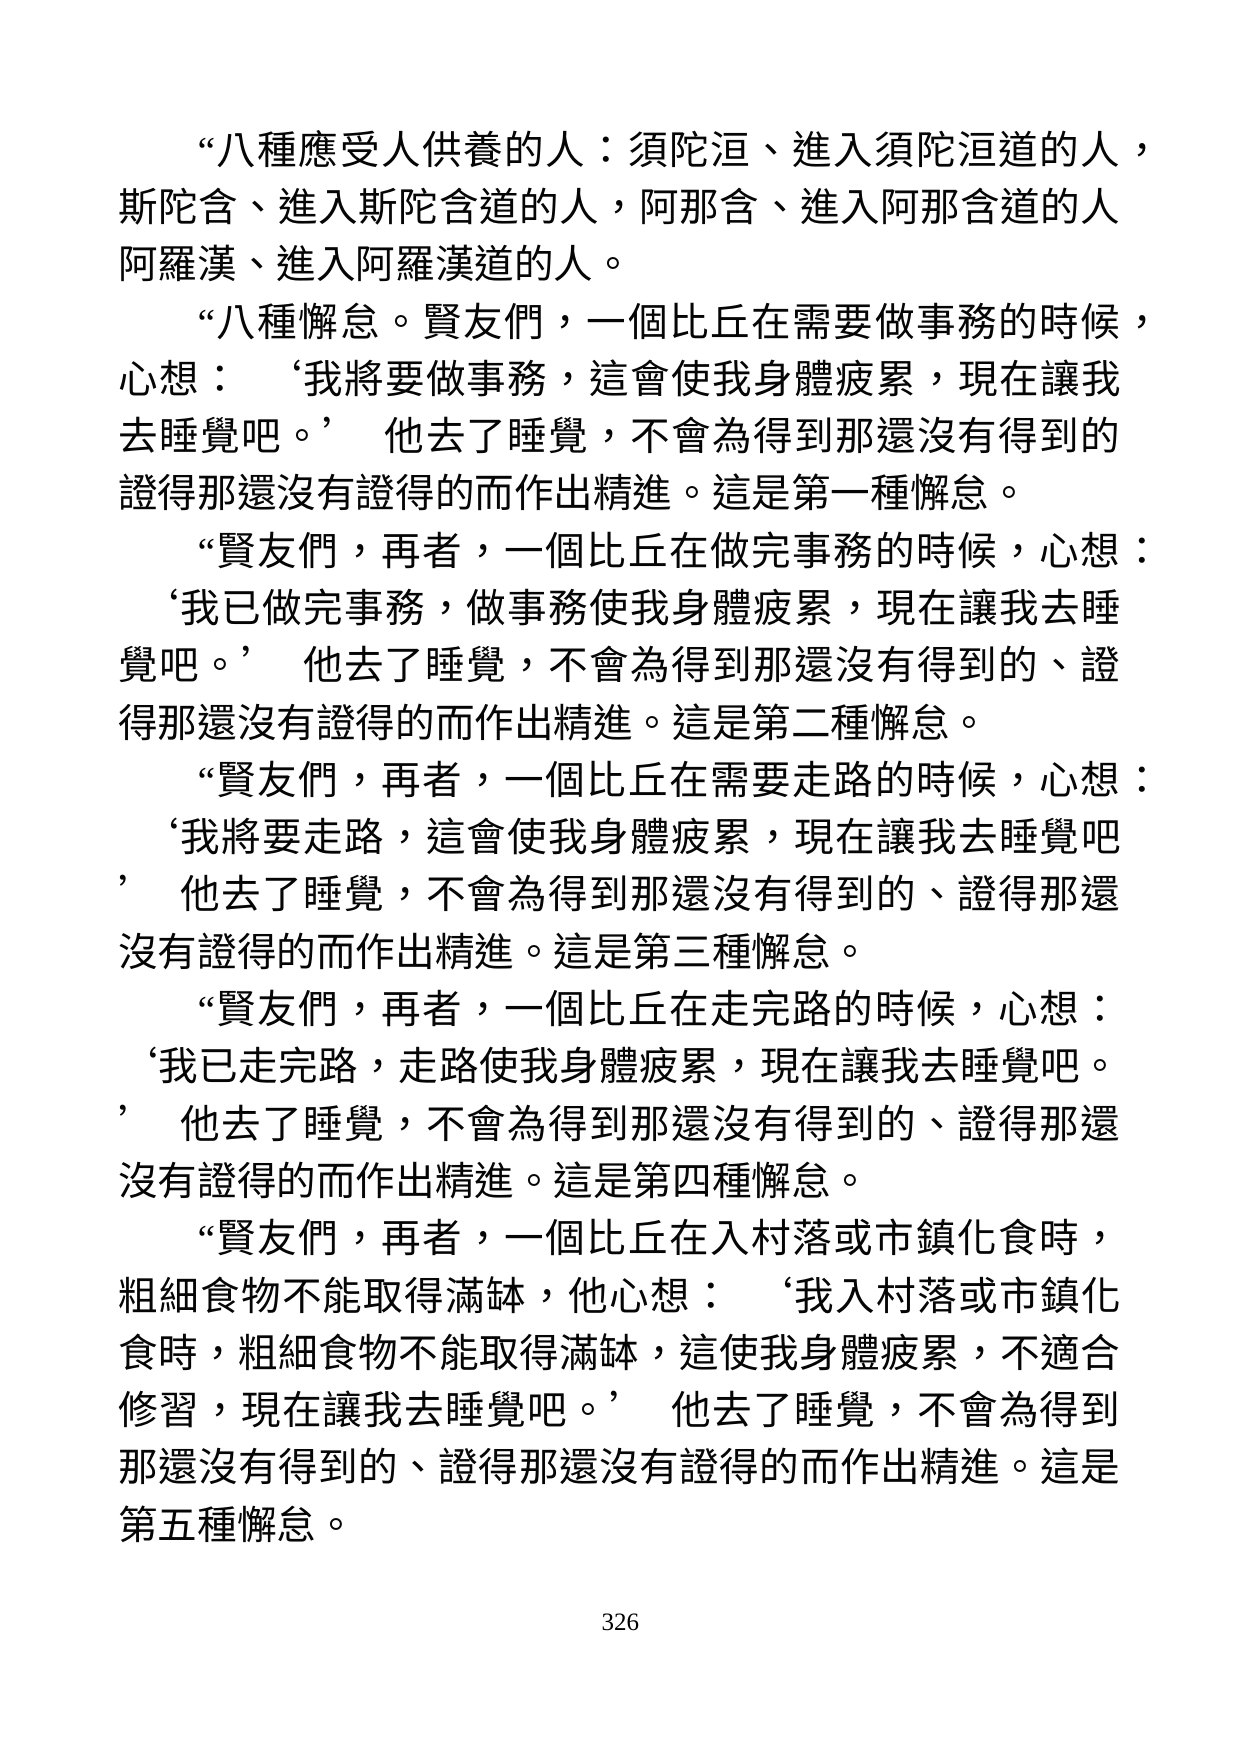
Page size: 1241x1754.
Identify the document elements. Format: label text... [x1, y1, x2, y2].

text “賢友們，再者，一個比丘在需要走路的時候，心想： ‘我將要走路，這會使我身體疲累，現在讓我去睡覺吧。’ 他去了睡覺，不會為得到那還沒有得到的、證得那還沒有證得的而作出精進。這是第三種懈怠。 [118, 748, 1122, 977]
text “賢友們，再者，一個比丘在入村落或市鎮化食時，粗細食物不能取得滿缽，他心想： ‘我入村落或市鎮化食時，粗細食物不能取得滿缽，這使我身體疲累，不適合修習，現在讓我去睡覺吧。’ 他去了睡覺，不會為得到那還沒有得到的、證得那還沒有證得的而作出精進。這是第五種懈怠。 [118, 1207, 1122, 1550]
text “八種應受人供養的人：須陀洹、進入須陀洹道的人，斯陀含、進入斯陀含道的人，阿那含、進入阿那含道的人，阿羅漢、進入阿羅漢道的人。 [118, 118, 1122, 290]
text “賢友們，再者，一個比丘在做完事務的時候，心想： ‘我已做完事務，做事務使我身體疲累，現在讓我去睡覺吧。’ 他去了睡覺，不會為得到那還沒有得到的、證得那還沒有證得的而作出精進。這是第二種懈怠。 [118, 519, 1122, 748]
text “賢友們，再者，一個比丘在走完路的時候，心想： ‘我已走完路，走路使我身體疲累，現在讓我去睡覺吧。’ 他去了睡覺，不會為得到那還沒有得到的、證得那還沒有證得的而作出精進。這是第四種懈怠。 [118, 977, 1122, 1207]
text “八種懈怠。賢友們，一個比丘在需要做事務的時候，心想： ‘我將要做事務，這會使我身體疲累，現在讓我去睡覺吧。’ 他去了睡覺，不會為得到那還沒有得到的、證得那還沒有證得的而作出精進。這是第一種懈怠。 [118, 290, 1122, 519]
